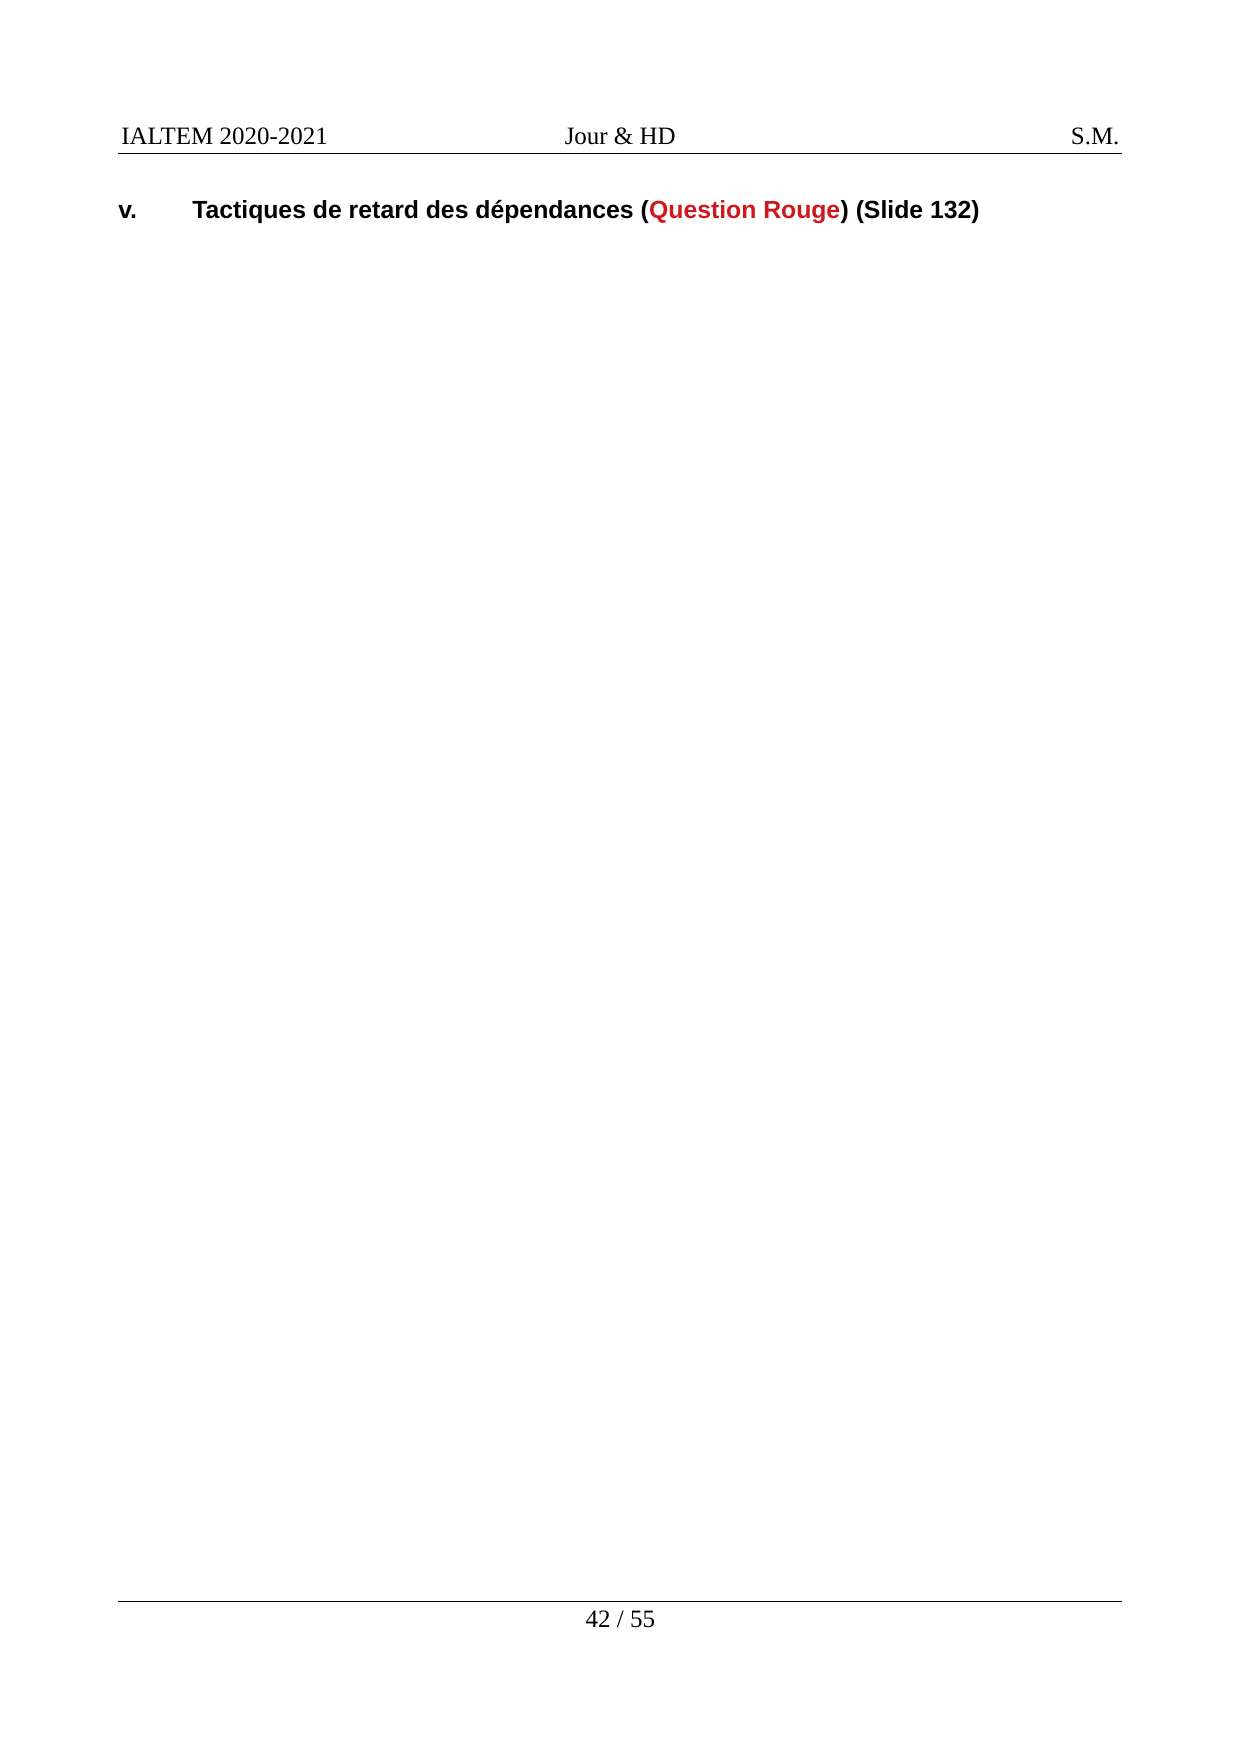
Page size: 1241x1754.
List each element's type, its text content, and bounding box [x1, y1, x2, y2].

subtitle Tactiques de retard des dépendances (Question Rouge) (Slide 132) [118, 195, 1122, 223]
